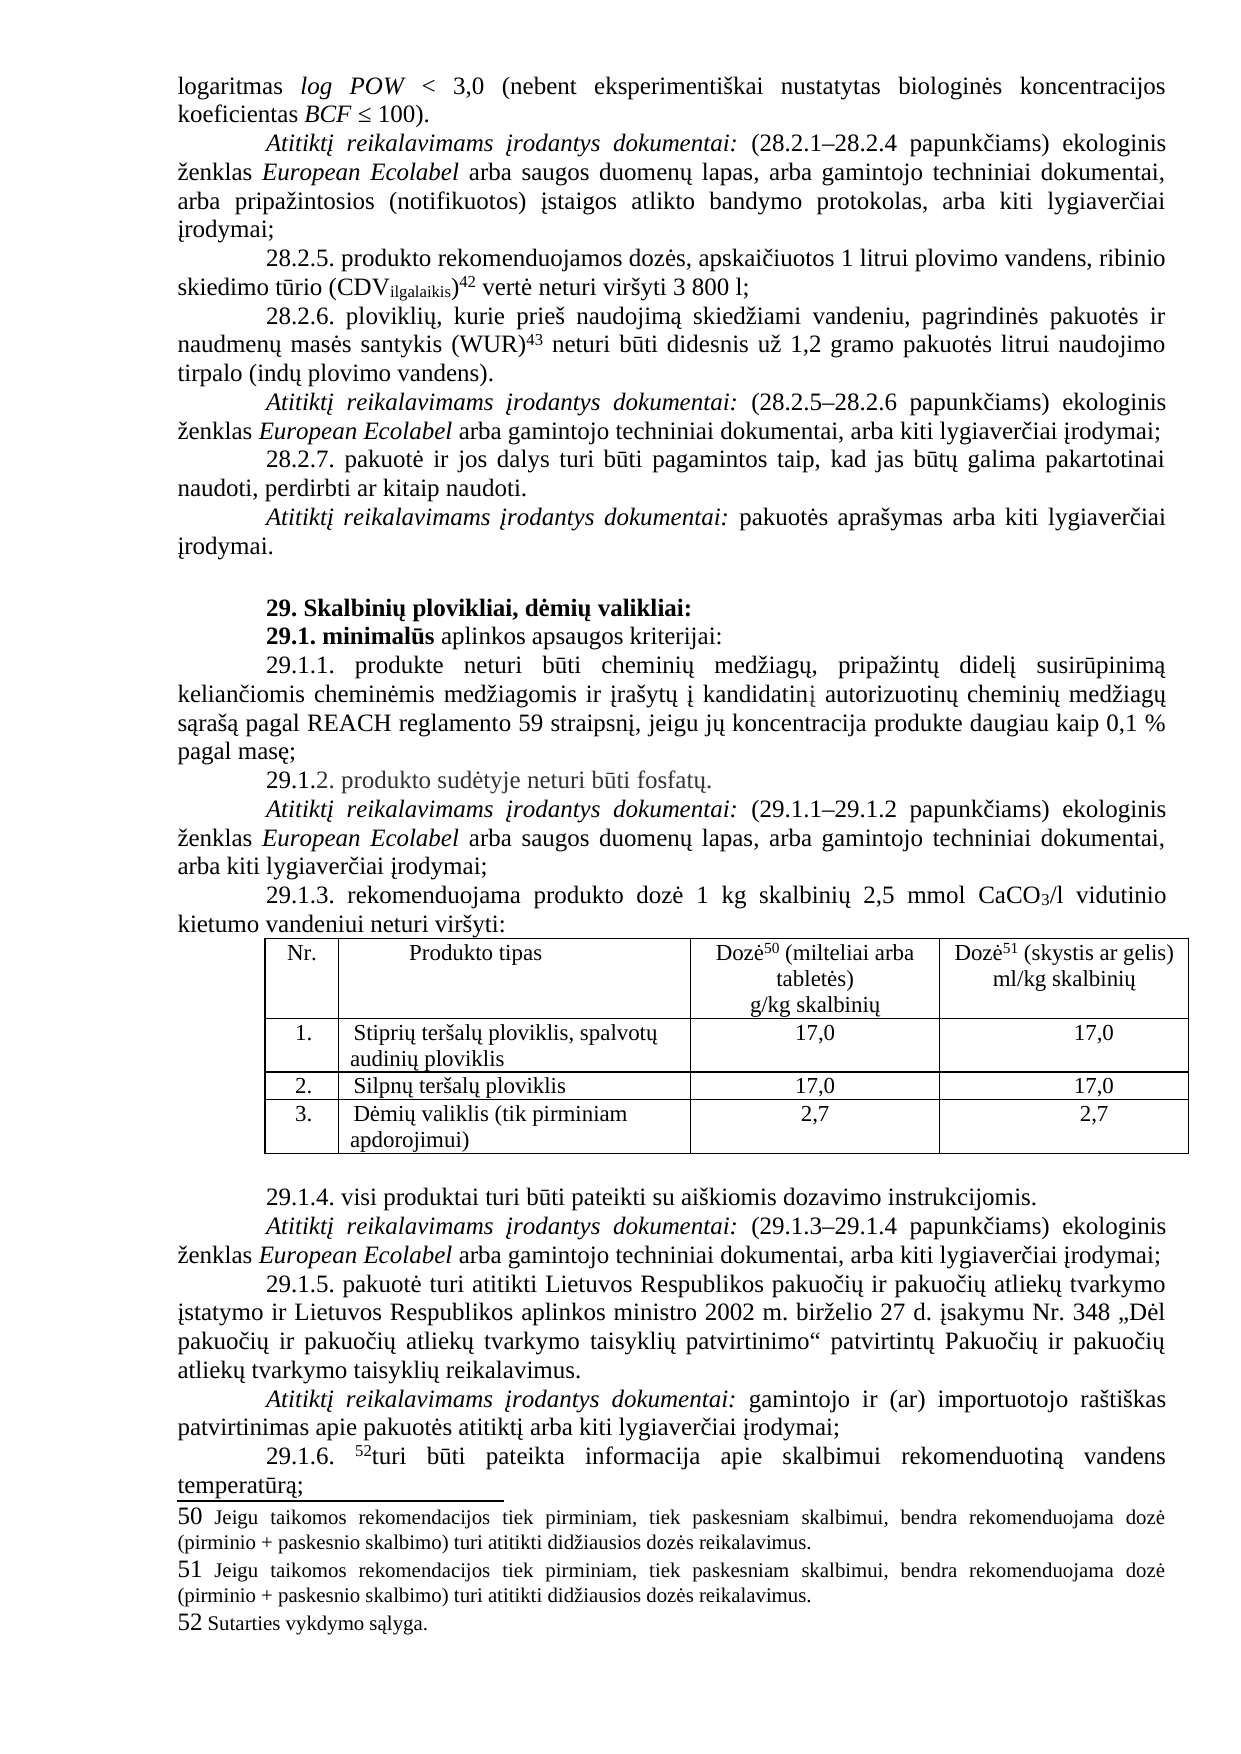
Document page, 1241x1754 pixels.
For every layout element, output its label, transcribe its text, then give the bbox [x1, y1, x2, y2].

text Atitiktį reikalavimams įrodantys dokumentai: pakuotės aprašymas arba kiti lygiaverčiai įrodymai. [177, 502, 1166, 559]
table_header Nr. [266, 939, 338, 1018]
table_header Produkto tipas [339, 939, 690, 1018]
text 28.2.7. pakuotė ir jos dalys turi būti pagamintos taip, kad jas būtų galima pakartotinai naudoti, perdirbti ar kitaip naudoti. [177, 444, 1166, 502]
text 29.1.3. rekomenduojama produkto dozė 1 kg skalbinių 2,5 mmol CaCO3/l vidutinio kietumo vandeniui neturi viršyti: [177, 880, 1166, 938]
text 29.1.4. visi produktai turi būti pateikti su aiškiomis dozavimo instrukcijomis. [177, 1182, 1166, 1211]
text Atitiktį reikalavimams įrodantys dokumentai: (28.2.1–28.2.4 papunkčiams) ekologinis ženklas European Ecolabel arba saugos duomenų lapas, arba gamintojo techniniai dokumentai, arba pripažintosios (notifikuotos) įstaigos atlikto bandymo protokolas, arba kiti lygiaverčiai įrodymai; [177, 128, 1166, 243]
text 29.1.6. turi būti pateikta informacija apie skalbimui rekomenduotiną vandens temperatūrą; [177, 1441, 1166, 1499]
table_cell 17,0 [940, 1019, 1188, 1071]
text Atitiktį reikalavimams įrodantys dokumentai: (28.2.5–28.2.6 papunkčiams) ekologinis ženklas European Ecolabel arba gamintojo techniniai dokumentai, arba kiti lygiaverčiai įrodymai; [177, 387, 1166, 444]
table_cell 2. [266, 1073, 338, 1099]
text Sutarties vykdymo sąlyga. [177, 1607, 1166, 1636]
table_header Dozė (milteliai arba tabletės) g/kg skalbinių [691, 939, 939, 1018]
table_cell 17,0 [691, 1073, 939, 1099]
text Atitiktį reikalavimams įrodantys dokumentai: gamintojo ir (ar) importuotojo raštiškas patvirtinimas apie pakuotės atitiktį arba kiti lygiaverčiai įrodymai; [177, 1384, 1166, 1441]
table_cell 2,7 [691, 1100, 939, 1153]
table_cell Silpnų teršalų ploviklis [339, 1073, 690, 1099]
table_cell 17,0 [691, 1019, 939, 1071]
table_cell 1. [266, 1019, 338, 1071]
table_cell 2,7 [940, 1100, 1188, 1153]
text 29.1.5. pakuotė turi atitikti Lietuvos Respublikos pakuočių ir pakuočių atliekų tvarkymo įstatymo ir Lietuvos Respublikos aplinkos ministro 2002 m. birželio 27 d. įsakymu Nr. 348 „Dėl pakuočių ir pakuočių atliekų tvarkymo taisyklių patvirtinimo“ patvirtintų Pakuočių ir pakuočių atliekų tvarkymo taisyklių reikalavimus. [177, 1269, 1166, 1384]
text 28.2.5. produkto rekomenduojamos dozės, apskaičiuotos 1 litrui plovimo vandens, ribinio skiedimo tūrio (CDVilgalaikis)42 vertė neturi viršyti 3 800 l; [177, 243, 1166, 301]
text 29.1. minimalūs aplinkos apsaugos kriterijai: [177, 621, 1166, 650]
table_cell 3. [266, 1100, 338, 1153]
text 29.1.1. produkte neturi būti cheminių medžiagų, pripažintų didelį susirūpinimą keliančiomis cheminėmis medžiagomis ir įrašytų į kandidatinį autorizuotinų cheminių medžiagų sąrašą pagal REACH reglamento 59 straipsnį, jeigu jų koncentracija produkte daugiau kaip 0,1 % pagal masę; [177, 650, 1166, 765]
subtitle 29. Skalbinių plovikliai, dėmių valikliai: [177, 593, 1166, 621]
table_cell Dėmių valiklis (tik pirminiam apdorojimui) [339, 1100, 690, 1153]
text 28.2.6. ploviklių, kurie prieš naudojimą skiedžiami vandeniu, pagrindinės pakuotės ir naudmenų masės santykis (WUR)43 neturi būti didesnis už 1,2 gramo pakuotės litrui naudojimo tirpalo (indų plovimo vandens). [177, 301, 1166, 387]
table_header Dozė (skystis ar gelis) ml/kg skalbinių [940, 939, 1188, 1018]
text Atitiktį reikalavimams įrodantys dokumentai: (29.1.3–29.1.4 papunkčiams) ekologinis ženklas European Ecolabel arba gamintojo techniniai dokumentai, arba kiti lygiaverčiai įrodymai; [177, 1211, 1166, 1269]
text logaritmas log POW < 3,0 (nebent eksperimentiškai nustatytas biologinės koncentracijos koeficientas BCF ≤ 100). [177, 71, 1166, 128]
text Atitiktį reikalavimams įrodantys dokumentai: (29.1.1–29.1.2 papunkčiams) ekologinis ženklas European Ecolabel arba saugos duomenų lapas, arba gamintojo techniniai dokumentai, arba kiti lygiaverčiai įrodymai; [177, 794, 1166, 880]
table_cell 17,0 [940, 1073, 1188, 1099]
table_cell Stiprių teršalų ploviklis, spalvotų audinių ploviklis [339, 1019, 690, 1071]
text 29.1.2. produkto sudėtyje neturi būti fosfatų. [177, 765, 1166, 794]
